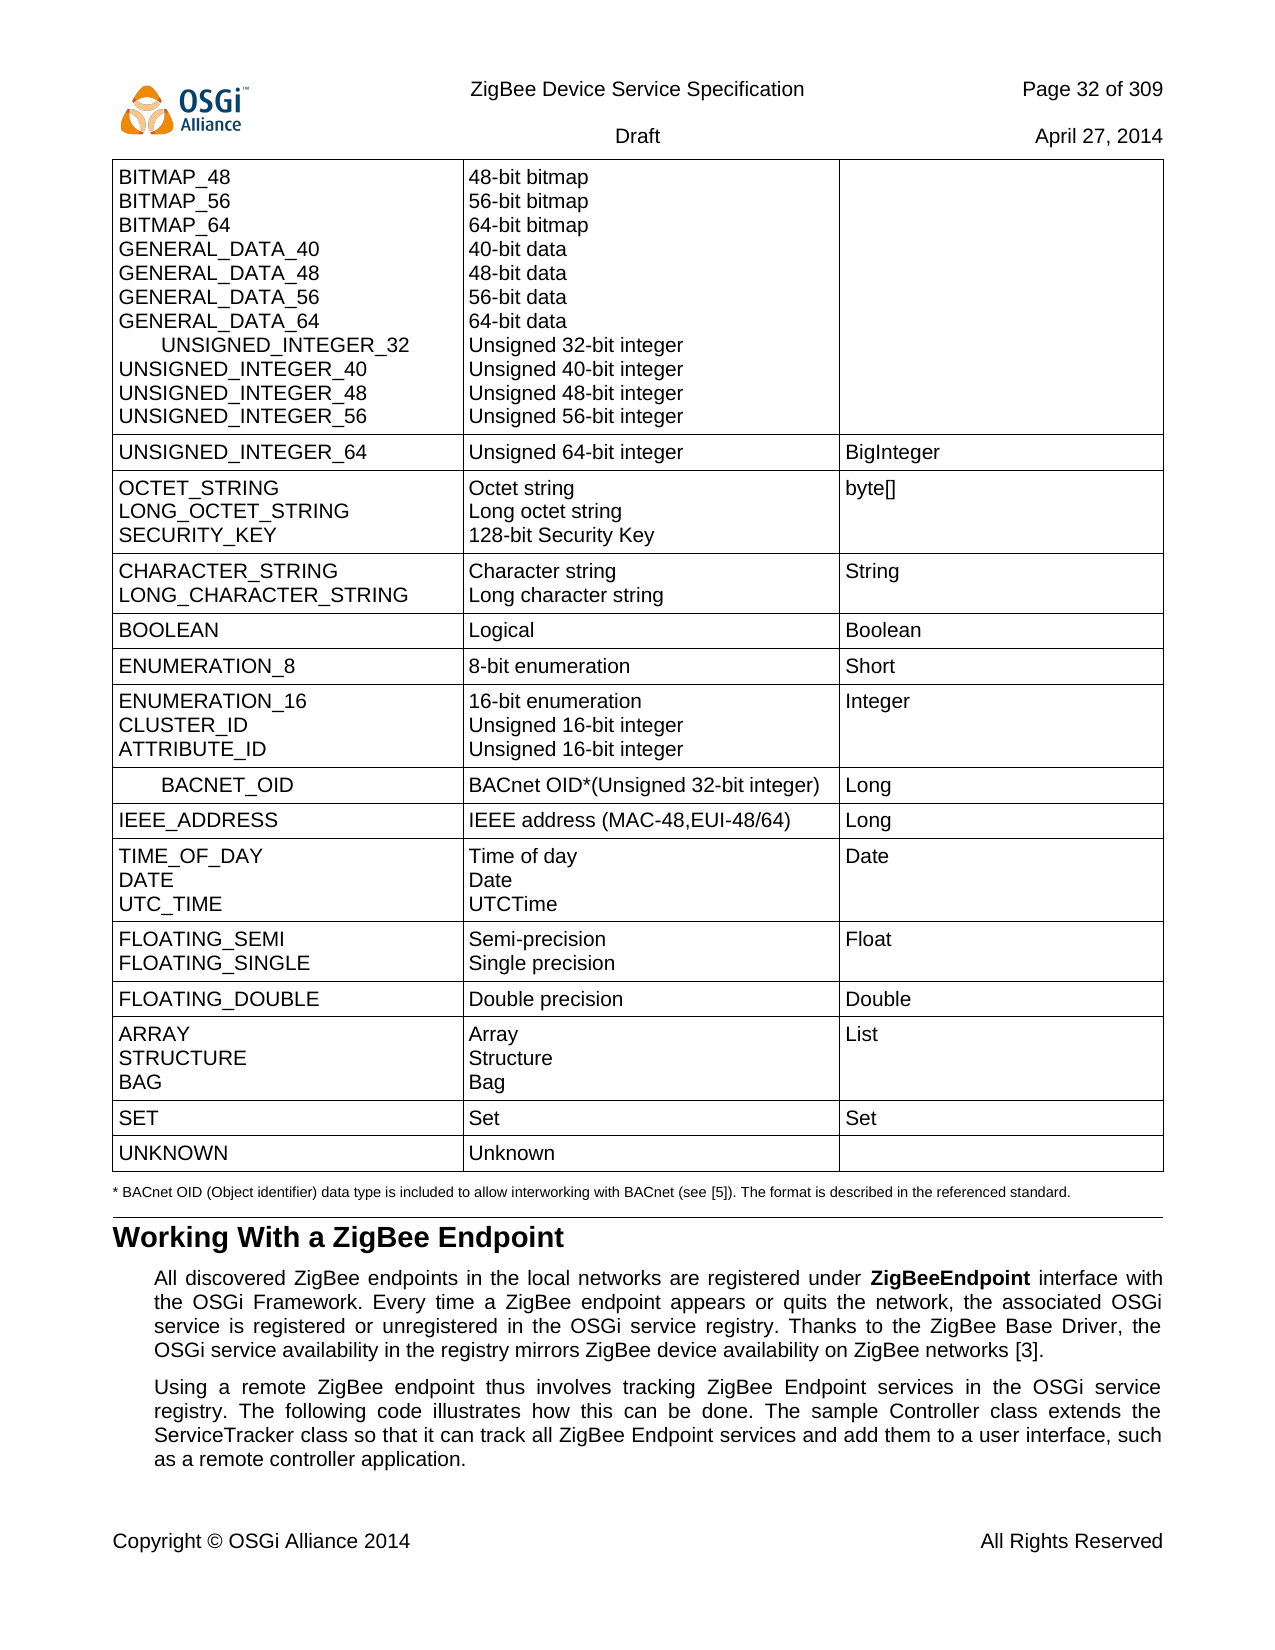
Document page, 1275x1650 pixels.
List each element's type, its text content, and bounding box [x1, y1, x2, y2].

table_cell BOOLEAN [113, 614, 463, 648]
table_cell UNKNOWN [113, 1136, 463, 1171]
table_cell Integer [840, 685, 1163, 767]
table_cell ENUMERATION_8 [113, 649, 463, 683]
table_cell UNSIGNED_INTEGER_64 [113, 435, 463, 469]
table_cell Character string Long character string [464, 554, 839, 612]
table_cell TIME_OF_DAY DATE UTC_TIME [113, 839, 463, 921]
text Using a remote ZigBee endpoint thus involves tracking ZigBee Endpoint services in the OSGi service registry. The following code illustrates how this can be done. The sample Controller class extends the ServiceTracker class so that it can track all ZigBee Endpoint services and add them to a user interface, such as a remote controller application. [154, 1374, 1163, 1470]
table_cell ARRAY STRUCTURE BAG [113, 1017, 463, 1100]
table_cell BACnet OID*(Unsigned 32-bit integer) [464, 768, 839, 802]
table_cell Short [840, 649, 1163, 683]
table_cell BITMAP_48 BITMAP_56 BITMAP_64 GENERAL_DATA_40 GENERAL_DATA_48 GENERAL_DATA_56 GENERAL_DATA_64 UNSIGNED_INTEGER_32 UNSIGNED_INTEGER_40 UNSIGNED_INTEGER_48 UNSIGNED_INTEGER_56 [113, 160, 463, 434]
table_cell FLOATING_DOUBLE [113, 982, 463, 1016]
table_cell Set [464, 1101, 839, 1135]
table_cell 8-bit enumeration [464, 649, 839, 683]
table_cell Unknown [464, 1136, 839, 1171]
table_cell [840, 1136, 1163, 1171]
text * BACnet OID (Object identifier) data type is included to allow interworking with BACnet (see [5].). The format is described in the referenced standard. [112, 1183, 1163, 1200]
table_cell Float [840, 922, 1163, 981]
table_cell Octet string Long octet string 128-bit Security Key [464, 471, 839, 553]
table_cell 16-bit enumeration Unsigned 16-bit integer Unsigned 16-bit integer [464, 685, 839, 767]
table_cell Long [840, 768, 1163, 802]
table_cell Logical [464, 614, 839, 648]
table_cell Set [840, 1101, 1163, 1135]
table_cell Double precision [464, 982, 839, 1016]
table_cell IEEE address (MAC-48,EUI-48/64) [464, 804, 839, 838]
table_cell BigInteger [840, 435, 1163, 469]
subtitle Working With a ZigBee Endpoint [112, 1218, 1163, 1254]
table_cell String [840, 554, 1163, 612]
table_cell FLOATING_SEMI FLOATING_SINGLE [113, 922, 463, 981]
table_cell 48-bit bitmap 56-bit bitmap 64-bit bitmap 40-bit data 48-bit data 56-bit data 64-bit data Unsigned 32-bit integer Unsigned 40-bit integer Unsigned 48-bit integer Unsigned 56-bit integer [464, 160, 839, 434]
table_cell List [840, 1017, 1163, 1100]
table_cell Boolean [840, 614, 1163, 648]
table_cell Time of day Date UTCTime [464, 839, 839, 921]
table_cell Semi-precision Single precision [464, 922, 839, 981]
table_cell IEEE_ADDRESS [113, 804, 463, 838]
table_cell byte[] [840, 471, 1163, 553]
table_cell Array Structure Bag [464, 1017, 839, 1100]
table_cell ENUMERATION_16 CLUSTER_ID ATTRIBUTE_ID [113, 685, 463, 767]
table_cell CHARACTER_STRING LONG_CHARACTER_STRING [113, 554, 463, 612]
table_cell BACNET_OID [113, 768, 463, 802]
table_cell Unsigned 64-bit integer [464, 435, 839, 469]
table_cell SET [113, 1101, 463, 1135]
table_cell Double [840, 982, 1163, 1016]
table_cell Long [840, 804, 1163, 838]
text All discovered ZigBee endpoints in the local networks are registered under ZigBeeEndpoint interface with the OSGi Framework. Every time a ZigBee endpoint appears or quits the network, the associated OSGi service is registered or unregistered in the OSGi service registry. Thanks to the ZigBee Base Driver, the OSGi service availability in the registry mirrors ZigBee device availability on ZigBee networks [3].. [154, 1266, 1163, 1362]
table_cell Date [840, 839, 1163, 921]
table_cell OCTET_STRING LONG_OCTET_STRING SECURITY_KEY [113, 471, 463, 553]
table_cell [840, 160, 1163, 434]
picture [113, 78, 257, 142]
